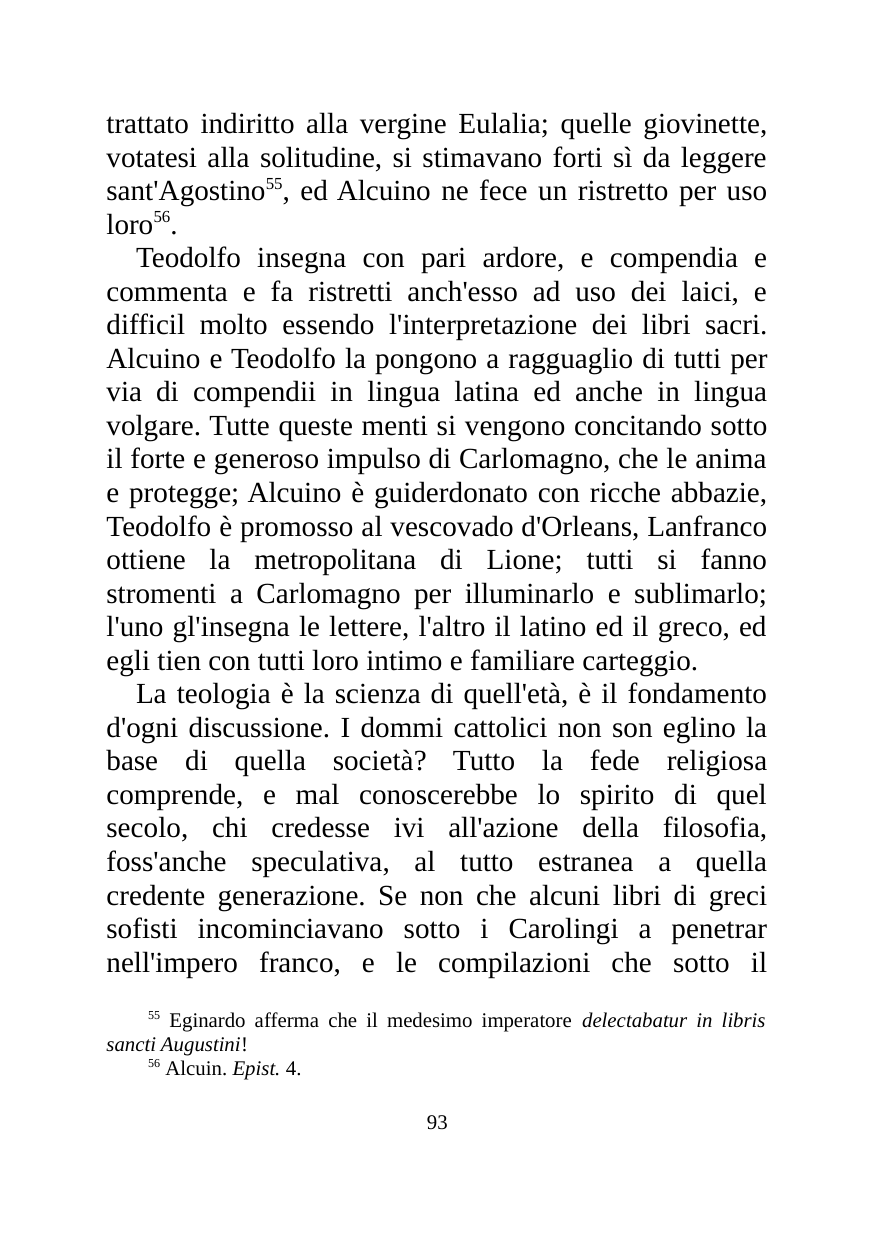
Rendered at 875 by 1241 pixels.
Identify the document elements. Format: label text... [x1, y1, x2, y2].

text La teologia è la scienza di quell'età, è il fondamento d'ogni discussione. I dommi cattolici non son eglino la base di quella società? Tutto la fede religiosa comprende, e mal conoscerebbe lo spirito di quel secolo, chi credesse ivi all'azione della filosofia, foss'anche speculativa, al tutto estranea a quella credente generazione. Se non che alcuni libri di greci sofisti incominciavano sotto i Carolingi a penetrar nell'impero franco, e le compilazioni che sotto il [106, 676, 768, 978]
text trattato indiritto alla vergine Eulalia; quelle giovinette, votatesi alla solitudine, si stimavano forti sì da leggere sant'Agostino, ed Alcuino ne fece un ristretto per uso loro. [106, 106, 768, 240]
text Alcuin. Epist. 4. [106, 1056, 768, 1080]
text Eginardo afferma che il medesimo imperatore delectabatur in libris sancti Augustini! [106, 1008, 768, 1056]
text Teodolfo insegna con pari ardore, e compendia e commenta e fa ristretti anch'esso ad uso dei laici, e difficil molto essendo l'interpretazione dei libri sacri. Alcuino e Teodolfo la pongono a ragguaglio di tutti per via di compendii in lingua latina ed anche in lingua volgare. Tutte queste menti si vengono concitando sotto il forte e generoso impulso di Carlomagno, che le anima e protegge; Alcuino è guiderdonato con ricche abbazie, Teodolfo è promosso al vescovado d'Orleans, Lanfranco ottiene la metropolitana di Lione; tutti si fanno stromenti a Carlomagno per illuminarlo e sublimarlo; l'uno gl'insegna le lettere, l'altro il latino ed il greco, ed egli tien con tutti loro intimo e familiare carteggio. [106, 240, 768, 676]
